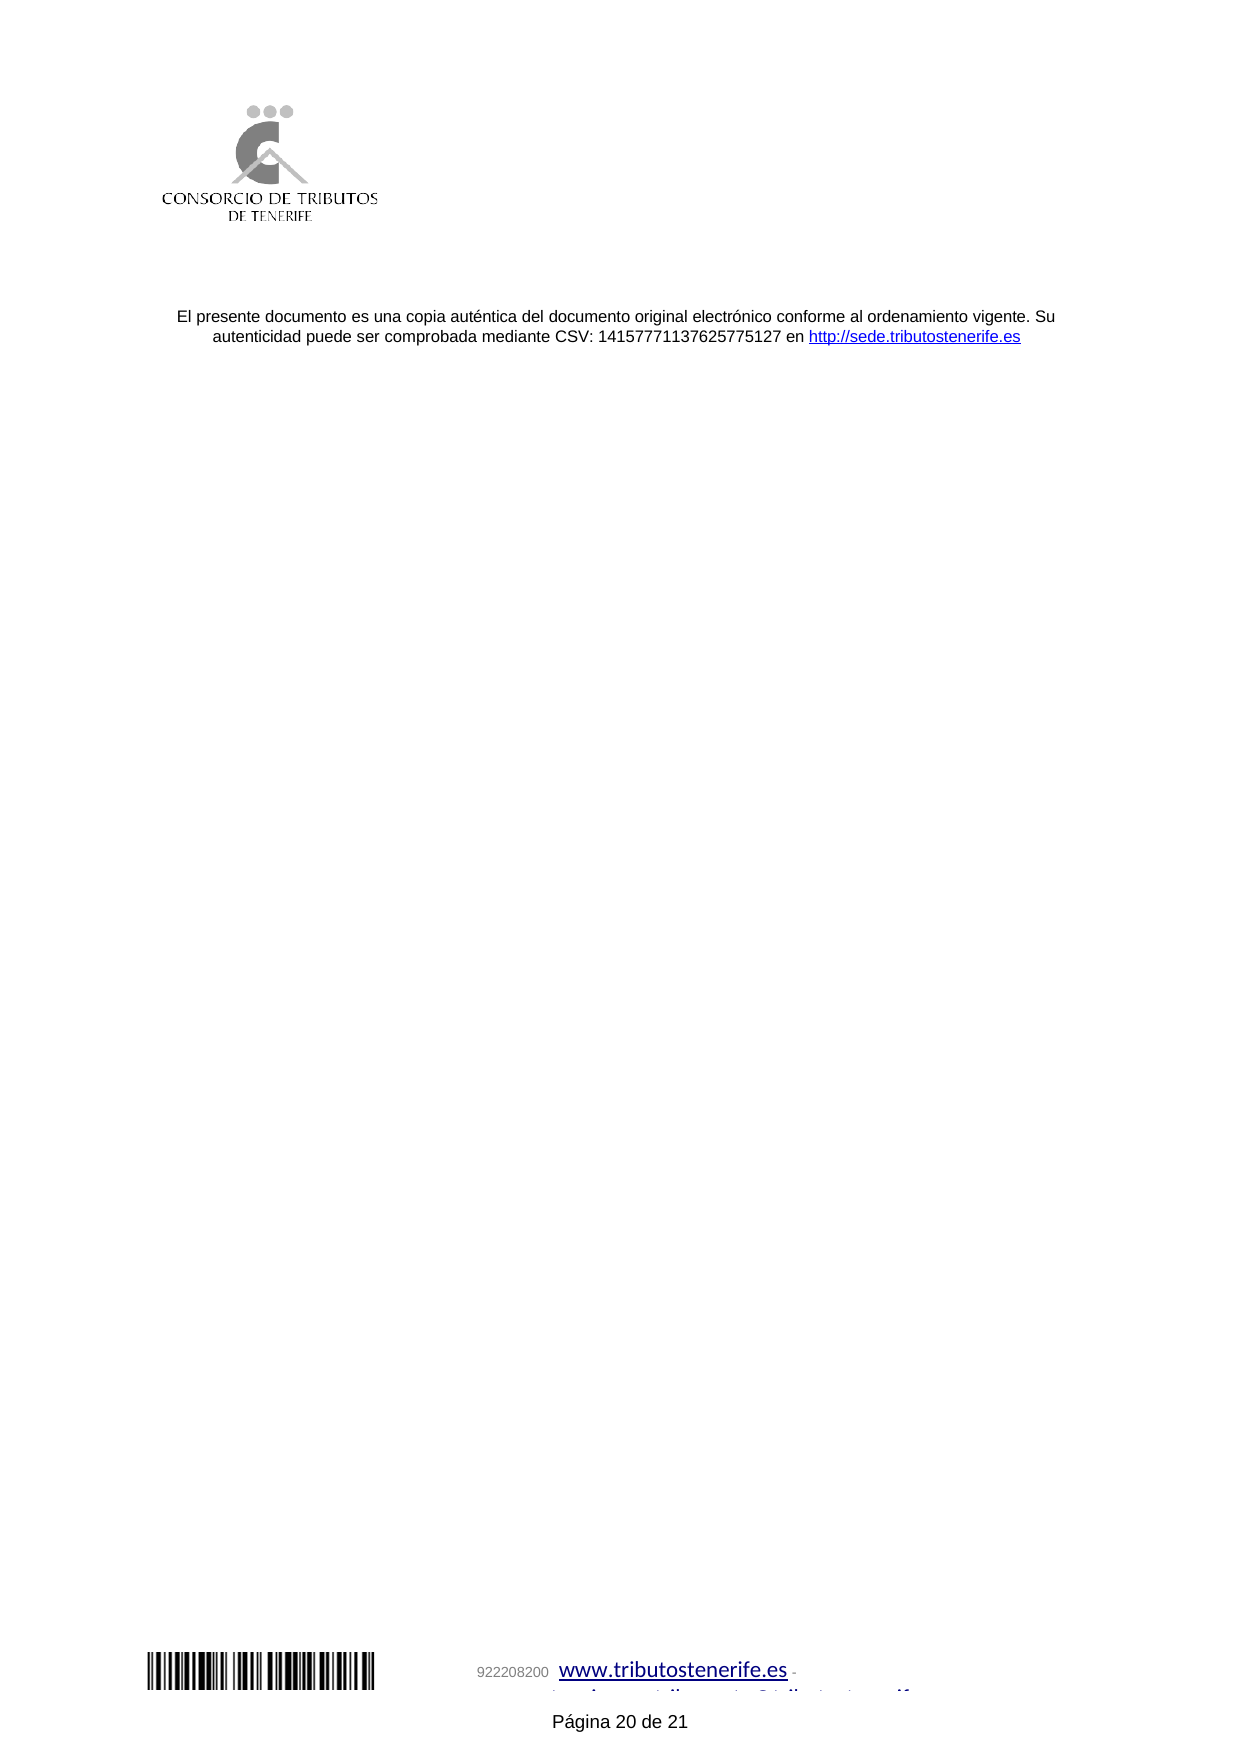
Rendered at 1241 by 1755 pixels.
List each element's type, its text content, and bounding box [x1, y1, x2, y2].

text El presente documento es una copia auténtica del documento original electrónico conforme al ordenamiento vigente. Su autenticidad puede ser comprobada mediante CSV: 14157771137625775127 en http://sede.tributostenerife.es [177, 307, 1093, 346]
